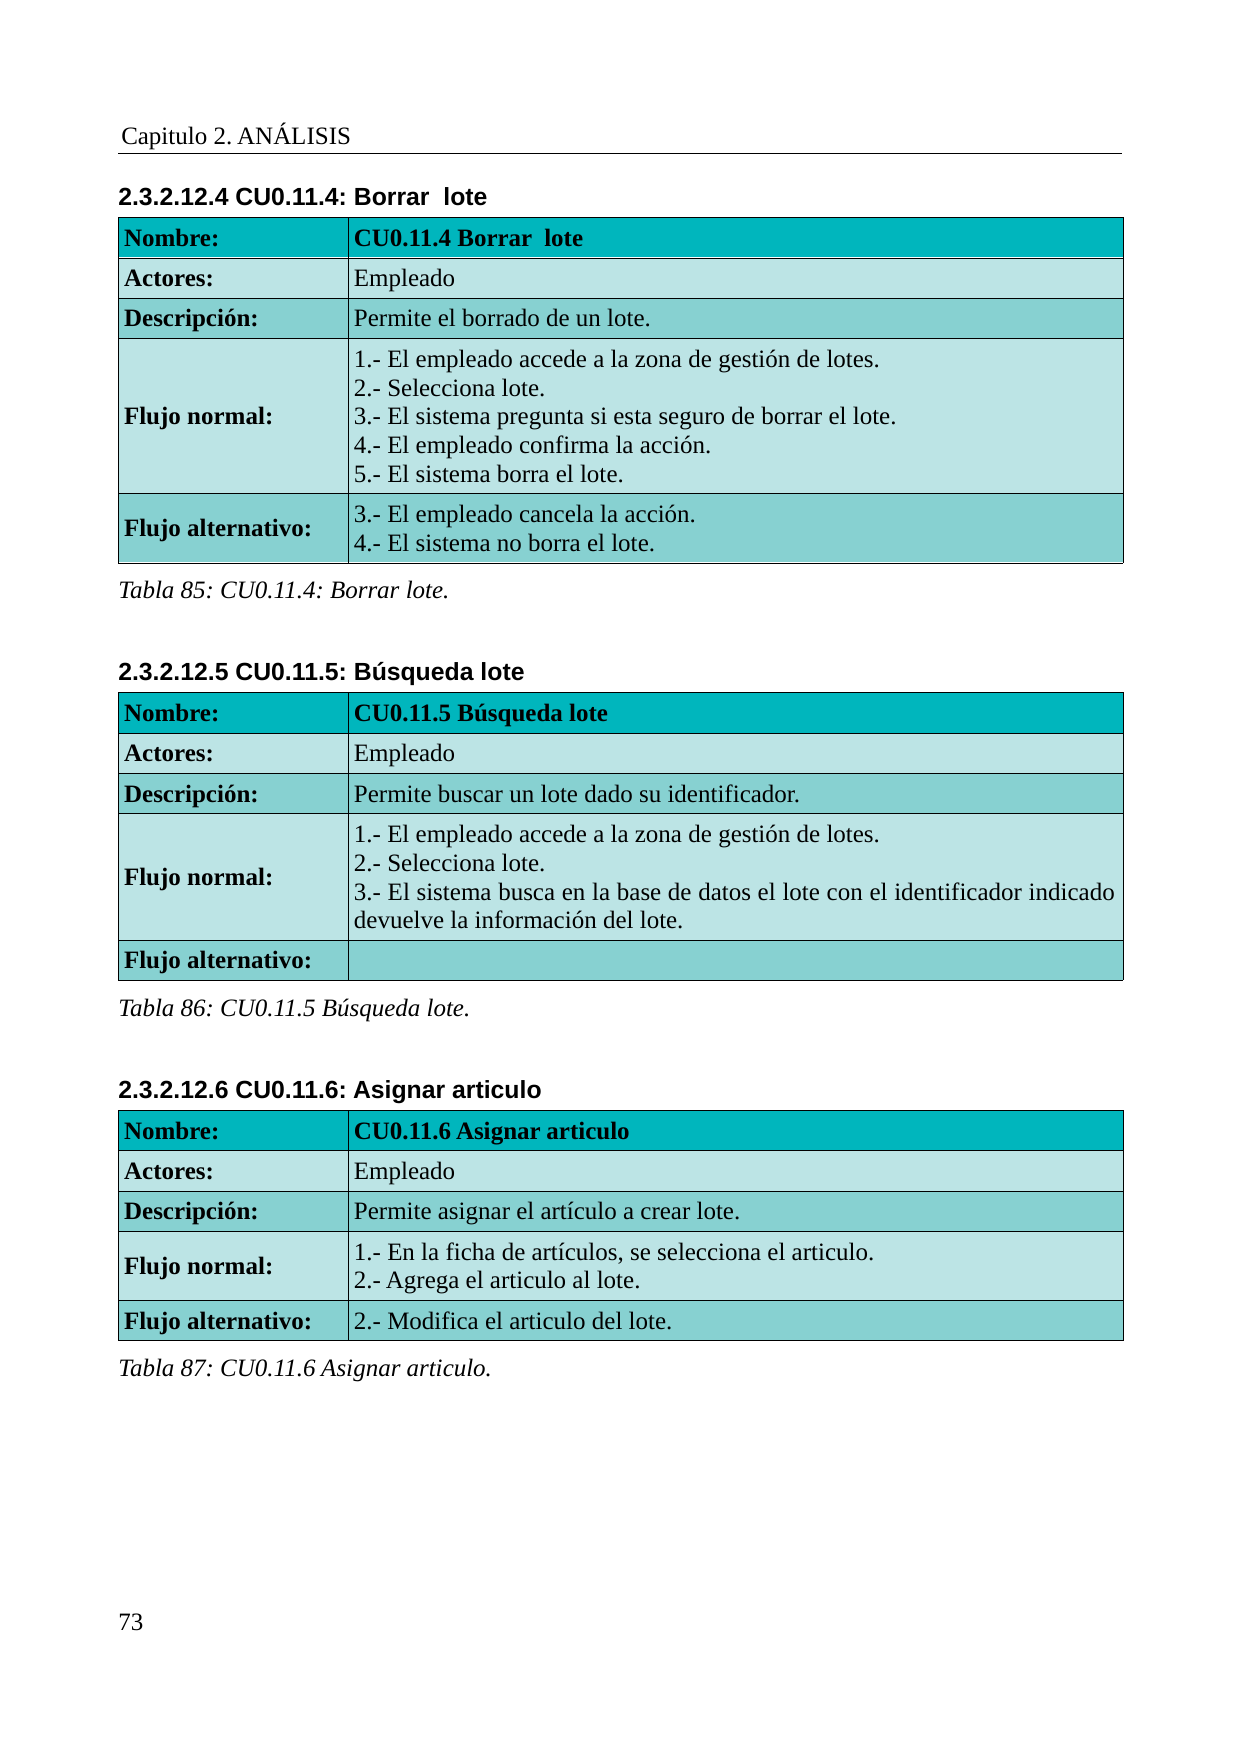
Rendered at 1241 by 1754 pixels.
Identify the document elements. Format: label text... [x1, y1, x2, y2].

table_header CU0.11.4 Borrar lote [349, 218, 1123, 257]
table_cell Permite asignar el artículo a crear lote. [349, 1192, 1123, 1231]
subtitle 2.3.2.12.4 CU0.11.4: Borrar lote [118, 182, 1122, 211]
table_header CU0.11.6 Asignar articulo [349, 1111, 1123, 1150]
table_header CU0.11.5 Búsqueda lote [349, 693, 1123, 733]
table_cell [349, 941, 1123, 980]
table_cell Empleado [349, 1151, 1123, 1191]
table_cell Flujo normal: [119, 1232, 348, 1300]
table_header Nombre: [119, 1111, 348, 1150]
table_cell Permite el borrado de un lote. [349, 299, 1123, 338]
table_cell Descripción: [119, 299, 348, 338]
text Tabla 86: CU0.11.5 Búsqueda lote. [118, 993, 1122, 1021]
table_cell Actores: [119, 259, 348, 298]
table_cell Flujo alternativo: [119, 1301, 348, 1340]
table_cell Actores: [119, 1151, 348, 1191]
table_cell 3.- El empleado cancela la acción. 4.- El sistema no borra el lote. [349, 494, 1123, 562]
table_cell Flujo normal: [119, 339, 348, 493]
table_header Nombre: [119, 218, 348, 257]
table_cell Descripción: [119, 774, 348, 813]
table_cell Actores: [119, 734, 348, 773]
table_cell Permite buscar un lote dado su identificador. [349, 774, 1123, 813]
text Tabla 87: CU0.11.6 Asignar articulo. [118, 1353, 1122, 1382]
table_cell Flujo normal: [119, 814, 348, 940]
table_cell 1.- El empleado accede a la zona de gestión de lotes. 2.- Selecciona lote. 3.- El sistema busca en la base de datos el lote con el identificador indicado devuelve la información del lote. [349, 814, 1123, 940]
text Tabla 85: CU0.11.4: Borrar lote. [118, 575, 1122, 604]
table_header Nombre: [119, 693, 348, 733]
table_cell Descripción: [119, 1192, 348, 1231]
table_cell 1.- El empleado accede a la zona de gestión de lotes. 2.- Selecciona lote. 3.- El sistema pregunta si esta seguro de borrar el lote. 4.- El empleado confirma la acción. 5.- El sistema borra el lote. [349, 339, 1123, 493]
table_cell 2.- Modifica el articulo del lote. [349, 1301, 1123, 1340]
subtitle 2.3.2.12.5 CU0.11.5: Búsqueda lote [118, 657, 1122, 686]
table_cell 1.- En la ficha de artículos, se selecciona el articulo. 2.- Agrega el articulo al lote. [349, 1232, 1123, 1300]
table_cell Empleado [349, 734, 1123, 773]
subtitle 2.3.2.12.6 CU0.11.6: Asignar articulo [118, 1075, 1122, 1104]
table_cell Flujo alternativo: [119, 941, 348, 980]
table_cell Empleado [349, 259, 1123, 298]
table_cell Flujo alternativo: [119, 494, 348, 562]
